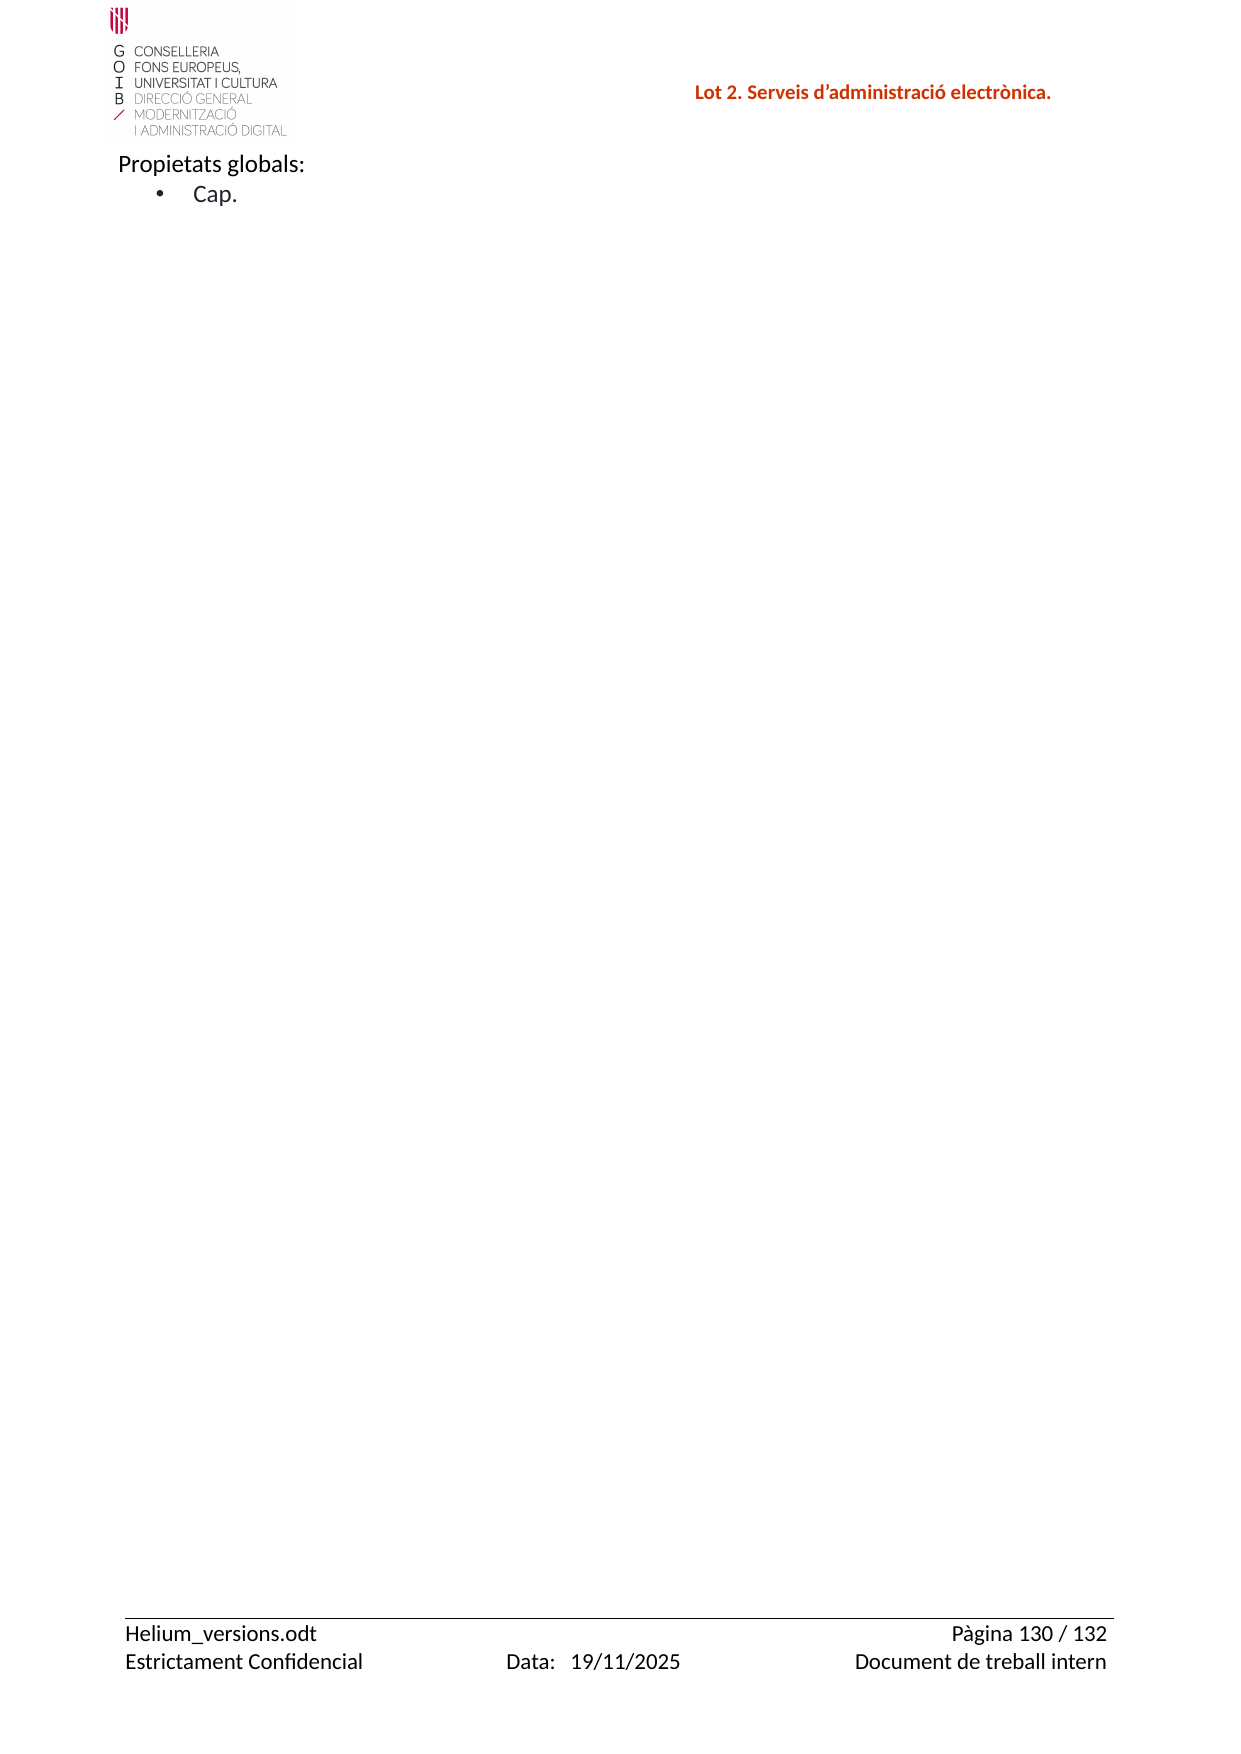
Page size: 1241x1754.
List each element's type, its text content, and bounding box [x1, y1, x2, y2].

text Propietats globals: [118, 148, 1122, 178]
list Cap. [156, 178, 1122, 209]
picture [100, 0, 297, 144]
